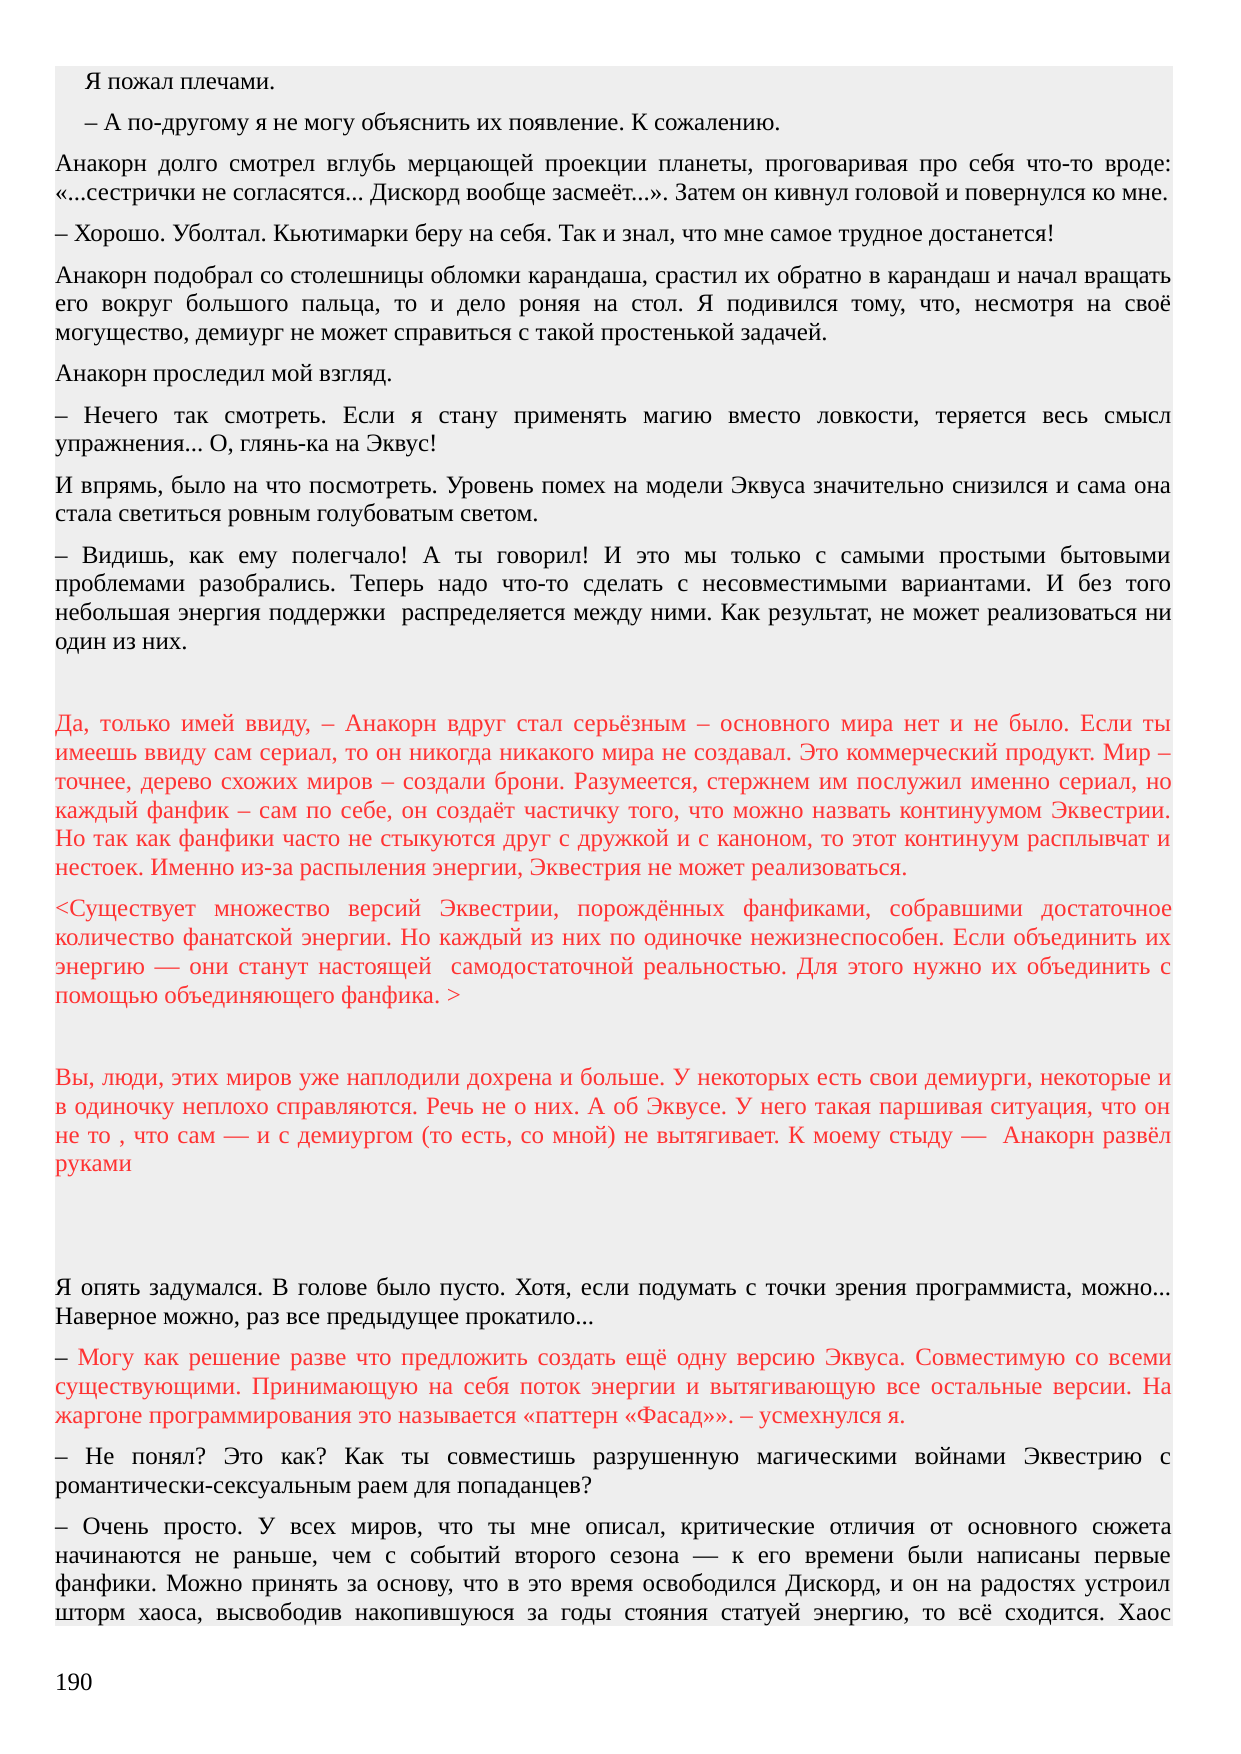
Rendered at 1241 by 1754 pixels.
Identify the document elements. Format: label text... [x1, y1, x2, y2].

text Анакорн долго смотрел вглубь мерцающей проекции планеты, проговаривая про себя что-то вроде: «...сестрички не согласятся... Дискорд вообще засмеёт...». Затем он кивнул головой и повернулся ко мне. [55, 148, 1173, 206]
text – Могу как решение разве что предложить создать ещё одну версию Эквуса. Совместимую со всеми существующими. Принимающую на себя поток энергии и вытягивающую все остальные версии. На жаргоне программирования это называется «паттерн «Фасад»». – усмехнулся я. [55, 1342, 1173, 1428]
text – Не понял? Это как? Как ты совместишь разрушенную магическими войнами Эквестрию с романтически-сексуальным раем для попаданцев? [55, 1441, 1173, 1498]
text – Видишь, как ему полегчало! А ты говорил! И это мы только с самыми простыми бытовыми проблемами разобрались. Теперь надо что-то сделать с несовместимыми вариантами. И без того небольшая энергия поддержки распределяется между ними. Как результат, не может реализоваться ни один из них. [55, 540, 1173, 655]
text Вы, люди, этих миров уже наплодили дохрена и больше. У некоторых есть свои демиурги, некоторые и в одиночку неплохо справляются. Речь не о них. А об Эквусе. У него такая паршивая ситуация, что он не то , что сам — и с демиургом (то есть, со мной) не вытягивает. К моему стыду — Анакорн развёл руками [55, 1062, 1173, 1177]
text – Очень просто. У всех миров, что ты мне описал, критические отличия от основного сюжета начинаются не раньше, чем с событий второго сезона — к его времени были написаны первые фанфики. Можно принять за основу, что в это время освободился Дискорд, и он на радостях устроил шторм хаоса, высвободив накопившуюся за годы стояния статуей энергию, то всё сходится. Хаос [55, 1511, 1173, 1626]
text – Нечего так смотреть. Если я стану применять магию вместо ловкости, теряется весь смысл упражнения... О, глянь-ка на Эквус! [55, 400, 1173, 457]
text <Существует множество версий Эквестрии, порождённых фанфиками, собравшими достаточное количество фанатской энергии. Но каждый из них по одиночке нежизнеспособен. Если объединить их энергию — они станут настоящей самодостаточной реальностью. Для этого нужно их объединить с помощью объединяющего фанфика. > [55, 893, 1173, 1008]
text – Хорошо. Уболтал. Кьютимарки беру на себя. Так и знал, что мне самое трудное достанется! [55, 218, 1173, 247]
text Да, только имей ввиду, – Анакорн вдруг стал серьёзным – основного мира нет и не было. Если ты имеешь ввиду сам сериал, то он никогда никакого мира не создавал. Это коммерческий продукт. Мир – точнее, дерево схожих миров – создали брони. Разумеется, стержнем им послужил именно сериал, но каждый фанфик – сам по себе, он создаёт частичку того, что можно назвать континуумом Эквестрии. Но так как фанфики часто не стыкуются друг с дружкой и с каноном, то этот континуум расплывчат и нестоек. Именно из-за распыления энергии, Эквестрия не может реализоваться. [55, 708, 1173, 881]
text Анакорн проследил мой взгляд. [55, 358, 1173, 387]
text И впрямь, было на что посмотреть. Уровень помех на модели Эквуса значительно снизился и сама она стала светиться ровным голубоватым светом. [55, 470, 1173, 527]
text Я опять задумался. В голове было пусто. Хотя, если подумать с точки зрения программиста, можно... Наверное можно, раз все предыдущее прокатило... [55, 1272, 1173, 1330]
text – А по-другому я не могу объяснить их появление. К сожалению. [55, 107, 1173, 136]
text Я пожал плечами. [55, 66, 1173, 95]
text Анакорн подобрал со столешницы обломки карандаша, срастил их обратно в карандаш и начал вращать его вокруг большого пальца, то и дело роняя на стол. Я подивился тому, что, несмотря на своё могущество, демиург не может справиться с такой простенькой задачей. [55, 260, 1173, 346]
